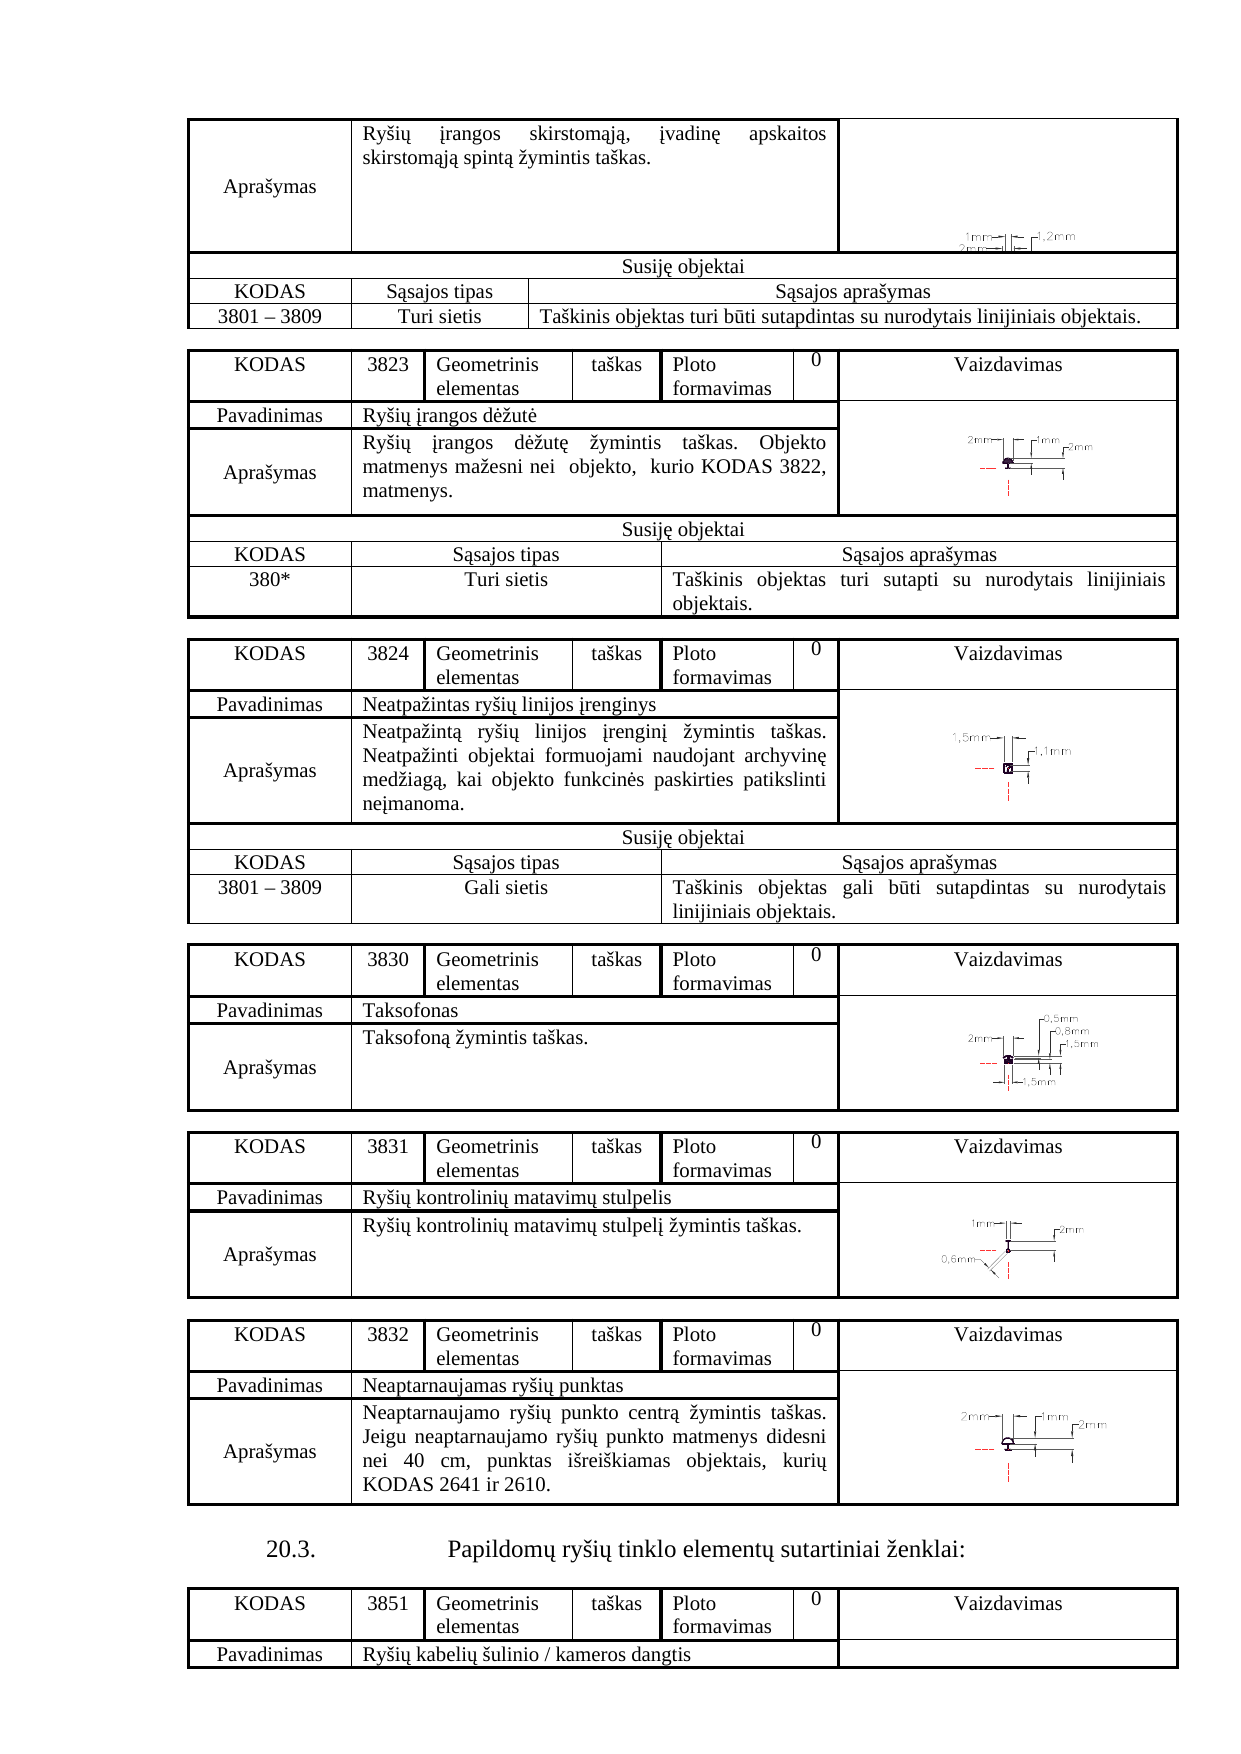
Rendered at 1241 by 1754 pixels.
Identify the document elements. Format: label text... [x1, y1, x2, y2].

table_cell Aprašymas [190, 719, 351, 822]
table_cell Susiję objektai [190, 825, 1176, 849]
table_header Geometrinis elementas [426, 641, 572, 689]
table_cell Taškinis objektas turi būti sutapdintas su nurodytais linijiniais objektais. [529, 304, 1176, 328]
table_cell Aprašymas [190, 1400, 351, 1503]
table_cell Sąsajos aprašymas [529, 279, 1176, 303]
table_header Vaizdavimas [840, 352, 1176, 400]
table_cell Sąsajos tipas [352, 542, 661, 566]
table_cell Sąsajos tipas [352, 279, 528, 303]
table_header taškas [573, 352, 659, 400]
table_cell Pavadinimas [190, 1185, 351, 1209]
table_cell Aprašymas [190, 1025, 351, 1109]
table_header Vaizdavimas [840, 1322, 1176, 1370]
table_header Vaizdavimas [840, 946, 1176, 994]
table_cell 380* [190, 567, 351, 615]
table_cell Ryšių kontrolinių matavimų stulpelis [352, 1185, 837, 1209]
table_cell [840, 401, 1176, 514]
table_header Vaizdavimas [840, 1134, 1176, 1182]
table_cell [840, 690, 1176, 822]
table_cell KODAS [190, 279, 351, 303]
table_cell Turi sietis [352, 567, 661, 615]
table_header Geometrinis elementas [426, 1590, 572, 1638]
table_header KODAS [190, 641, 351, 689]
table_header Ploto formavimas [663, 1322, 793, 1370]
table_header Geometrinis elementas [426, 1322, 572, 1370]
table_header KODAS [190, 1134, 351, 1182]
table_cell Ryšių kontrolinių matavimų stulpelį žymintis taškas. [352, 1213, 837, 1296]
table_cell Ryšių įrangos dėžutę žymintis taškas. Objekto matmenys mažesni nei objekto, kurio KODAS 3822, matmenys. [352, 430, 837, 514]
table_cell Gali sietis [352, 875, 661, 923]
table_cell Ryšių kabelių šulinio / kameros dangtis [352, 1642, 837, 1666]
table_header taškas [573, 641, 659, 689]
table_cell Pavadinimas [190, 403, 351, 427]
table_cell Pavadinimas [190, 1642, 351, 1666]
table_cell Susiję objektai [190, 517, 1176, 541]
table_header taškas [573, 1322, 659, 1370]
table_header 3823 [352, 352, 423, 400]
table_header KODAS [190, 352, 351, 400]
table_header  [794, 946, 837, 994]
table_header Vaizdavimas [840, 641, 1176, 689]
table_cell Neaptarnaujamas ryšių punktas [352, 1373, 837, 1397]
table_cell Sąsajos tipas [352, 850, 661, 874]
table_header Ploto formavimas [663, 1590, 793, 1638]
table_cell [840, 119, 1176, 251]
table_cell Taškinis objektas gali būti sutapdintas su nurodytais linijiniais objektais. [662, 875, 1176, 923]
table_header taškas [573, 1590, 659, 1638]
table_cell Taškinis objektas turi sutapti su nurodytais linijiniais objektais. [662, 567, 1176, 615]
table_cell 3801 – 3809 [190, 304, 351, 328]
table_header Geometrinis elementas [426, 946, 572, 994]
table_header  [794, 1590, 837, 1638]
table_cell Sąsajos aprašymas [662, 542, 1176, 566]
table_header Ploto formavimas [663, 1134, 793, 1182]
table_header 3832 [352, 1322, 423, 1370]
table_header  [794, 641, 837, 689]
table_header 3830 [352, 946, 423, 994]
table_header  [794, 1322, 837, 1370]
table_cell Aprašymas [190, 430, 351, 514]
table_header KODAS [190, 946, 351, 994]
table_header taškas [573, 946, 659, 994]
table_header Geometrinis elementas [426, 352, 572, 400]
table_cell Taksofonas [352, 998, 837, 1022]
table_cell [840, 1640, 1176, 1666]
text 20.3. Papildomų ryšių tinklo elementų sutartiniai ženklai: [177, 1534, 1181, 1563]
table_header Ploto formavimas [663, 946, 793, 994]
table_header KODAS [190, 1322, 351, 1370]
table_cell [840, 1183, 1176, 1296]
table_cell Ryšių įrangos skirstomąją, įvadinę apskaitos skirstomąją spintą žymintis taškas. [352, 121, 837, 251]
table_cell KODAS [190, 850, 351, 874]
table_cell KODAS [190, 542, 351, 566]
table_cell Pavadinimas [190, 692, 351, 716]
table_header 3824 [352, 641, 423, 689]
table_cell Ryšių įrangos dėžutė [352, 403, 837, 427]
table_cell Neatpažintą ryšių linijos įrenginį žymintis taškas. Neatpažinti objektai formuojami naudojant archyvinę medžiagą, kai objekto funkcinės paskirties patikslinti neįmanoma. [352, 719, 837, 822]
table_header Ploto formavimas [663, 352, 793, 400]
table_cell Pavadinimas [190, 1373, 351, 1397]
table_header  [794, 1134, 837, 1182]
table_cell Aprašymas [190, 1213, 351, 1296]
table_cell Aprašymas [190, 121, 351, 251]
table_header taškas [573, 1134, 659, 1182]
table_cell [840, 1371, 1176, 1503]
table_cell Taksofoną žymintis taškas. [352, 1025, 837, 1109]
table_header  [794, 352, 837, 400]
table_cell Pavadinimas [190, 998, 351, 1022]
table_cell Susiję objektai [190, 254, 1176, 278]
table_header Vaizdavimas [840, 1590, 1176, 1638]
table_header 3851 [352, 1590, 423, 1638]
table_header Geometrinis elementas [426, 1134, 572, 1182]
table_header Ploto formavimas [663, 641, 793, 689]
table_cell [840, 996, 1176, 1109]
table_header KODAS [190, 1590, 351, 1638]
table_cell Neaptarnaujamo ryšių punkto centrą žymintis taškas. Jeigu neaptarnaujamo ryšių punkto matmenys didesni nei 40 cm, punktas išreiškiamas objektais, kurių KODAS 2641 ir 2610. [352, 1400, 837, 1503]
table_cell Turi sietis [352, 304, 528, 328]
table_cell 3801 – 3809 [190, 875, 351, 923]
table_cell Sąsajos aprašymas [662, 850, 1176, 874]
table_cell Neatpažintas ryšių linijos įrenginys [352, 692, 837, 716]
table_header 3831 [352, 1134, 423, 1182]
